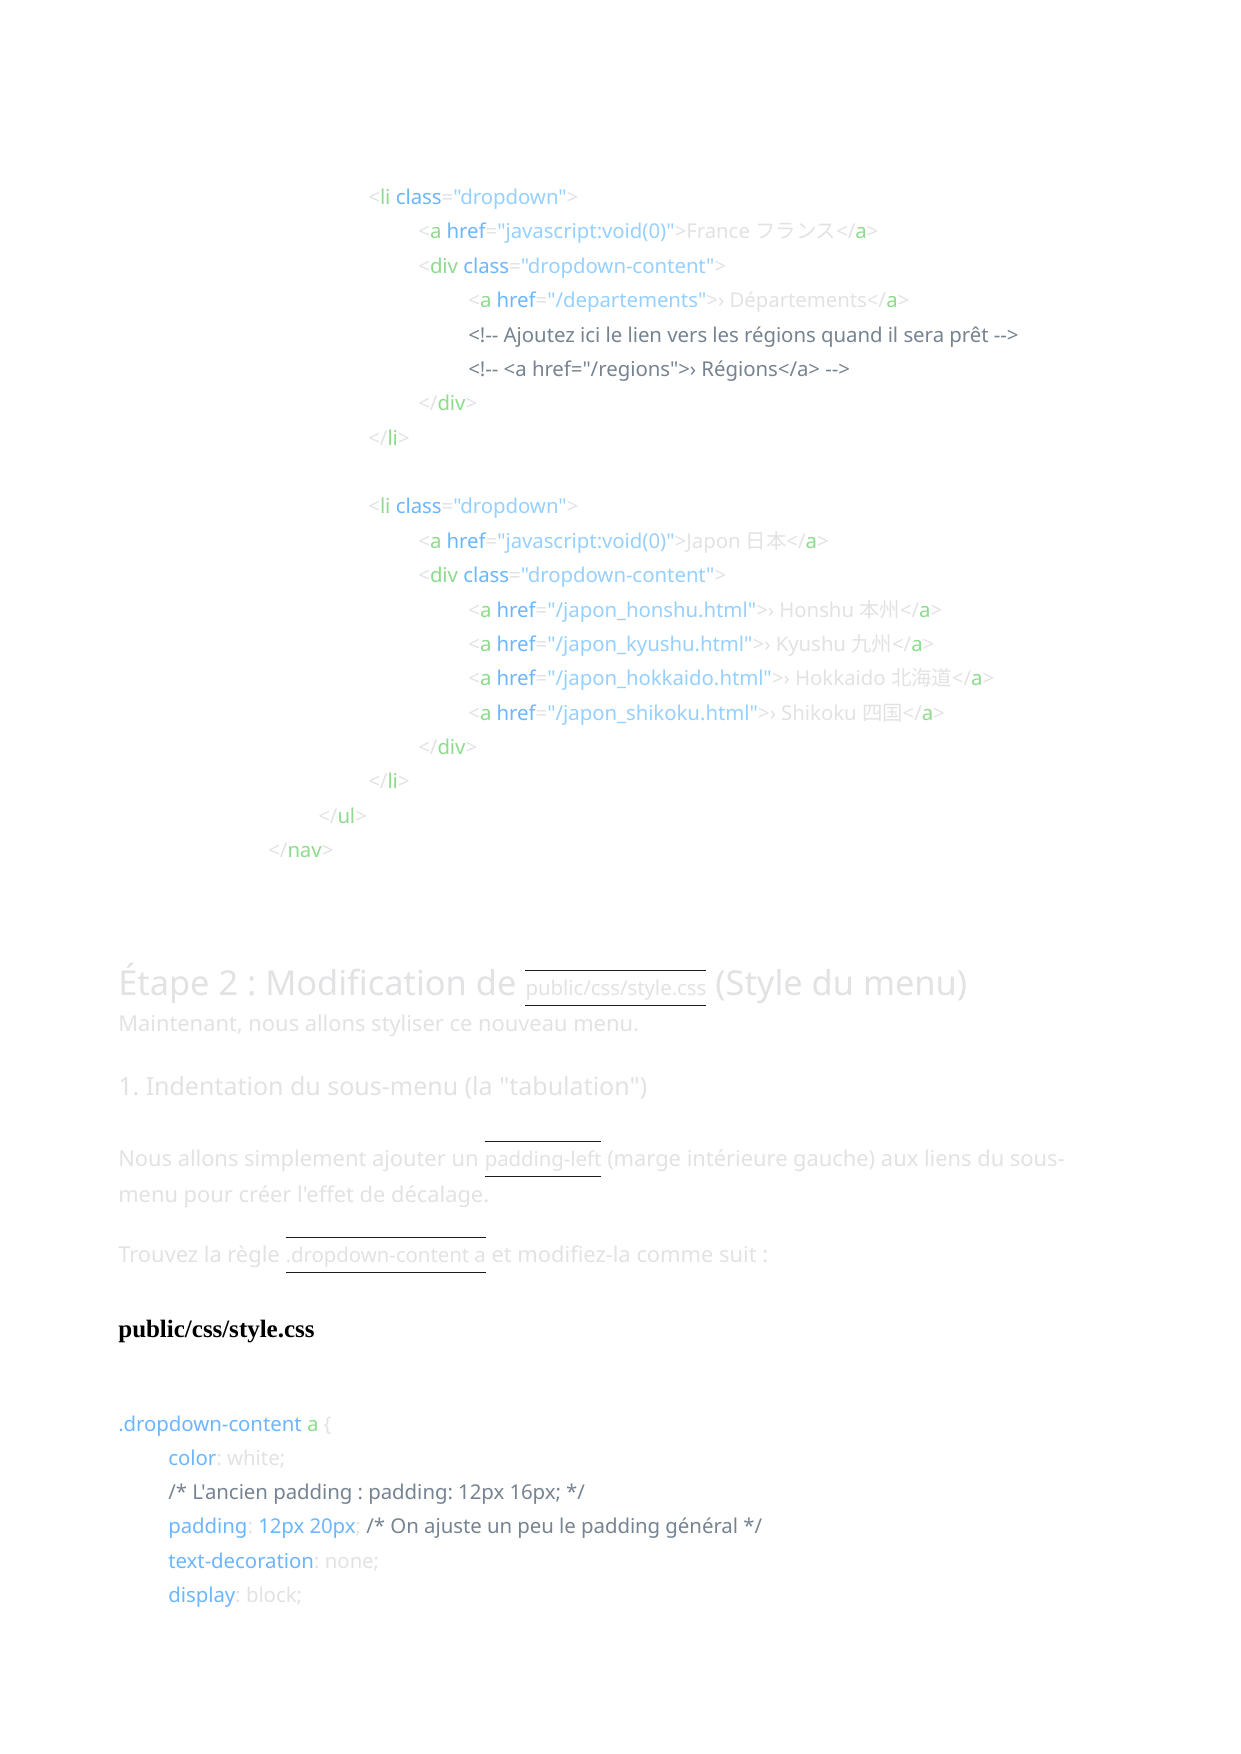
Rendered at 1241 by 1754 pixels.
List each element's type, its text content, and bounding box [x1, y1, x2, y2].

text <div class="dropdown-content"> [118, 554, 1122, 589]
subtitle public/css/style.css [118, 1314, 1122, 1343]
text <a href="/japon_honshu.html">› Honshu 本州</a> [118, 589, 1122, 623]
text <a href="javascript:void(0)">France フランス</a> [118, 211, 1122, 245]
text <a href="/japon_hokkaido.html">› Hokkaido 北海道</a> [118, 658, 1122, 692]
text text-decoration: none; [118, 1540, 1122, 1574]
text Trouvez la règle .dropdown-content a et modifiez-la comme suit : [118, 1237, 1122, 1273]
text <!-- Ajoutez ici le lien vers les régions quand il sera prêt --> [118, 314, 1122, 348]
text <a href="/departements">› Départements</a> [118, 279, 1122, 314]
text /* L'ancien padding : padding: 12px 16px; */ [118, 1471, 1122, 1506]
text <a href="javascript:void(0)">Japon 日本</a> [118, 520, 1122, 554]
text display: block; [118, 1574, 1122, 1609]
text </ul> [118, 795, 1122, 829]
text <li class="dropdown"> [118, 486, 1122, 520]
text </li> [118, 417, 1122, 451]
text <li class="dropdown"> [118, 176, 1122, 211]
text <a href="/japon_shikoku.html">› Shikoku 四国</a> [118, 692, 1122, 726]
text </div> [118, 383, 1122, 417]
subtitle 1. Indentation du sous-menu (la "tabulation") [118, 1066, 1122, 1103]
text Maintenant, nous allons styliser ce nouveau menu. [118, 1006, 1122, 1037]
text .dropdown-content a { [118, 1403, 1122, 1437]
text </nav> [118, 829, 1122, 864]
text </li> [118, 761, 1122, 795]
subtitle Étape 2 : Modification de public/css/style.css (Style du menu) [118, 959, 1122, 1006]
text <a href="/japon_kyushu.html">› Kyushu 九州</a> [118, 623, 1122, 658]
text padding: 12px 20px; /* On ajuste un peu le padding général */ [118, 1506, 1122, 1540]
text <!-- <a href="/regions">› Régions</a> --> [118, 348, 1122, 383]
text <div class="dropdown-content"> [118, 245, 1122, 279]
text Nous allons simplement ajouter un padding-left (marge intérieure gauche) aux liens du sous-menu pour créer l'effet de décalage. [118, 1141, 1122, 1208]
text </div> [118, 726, 1122, 761]
text color: white; [118, 1437, 1122, 1471]
